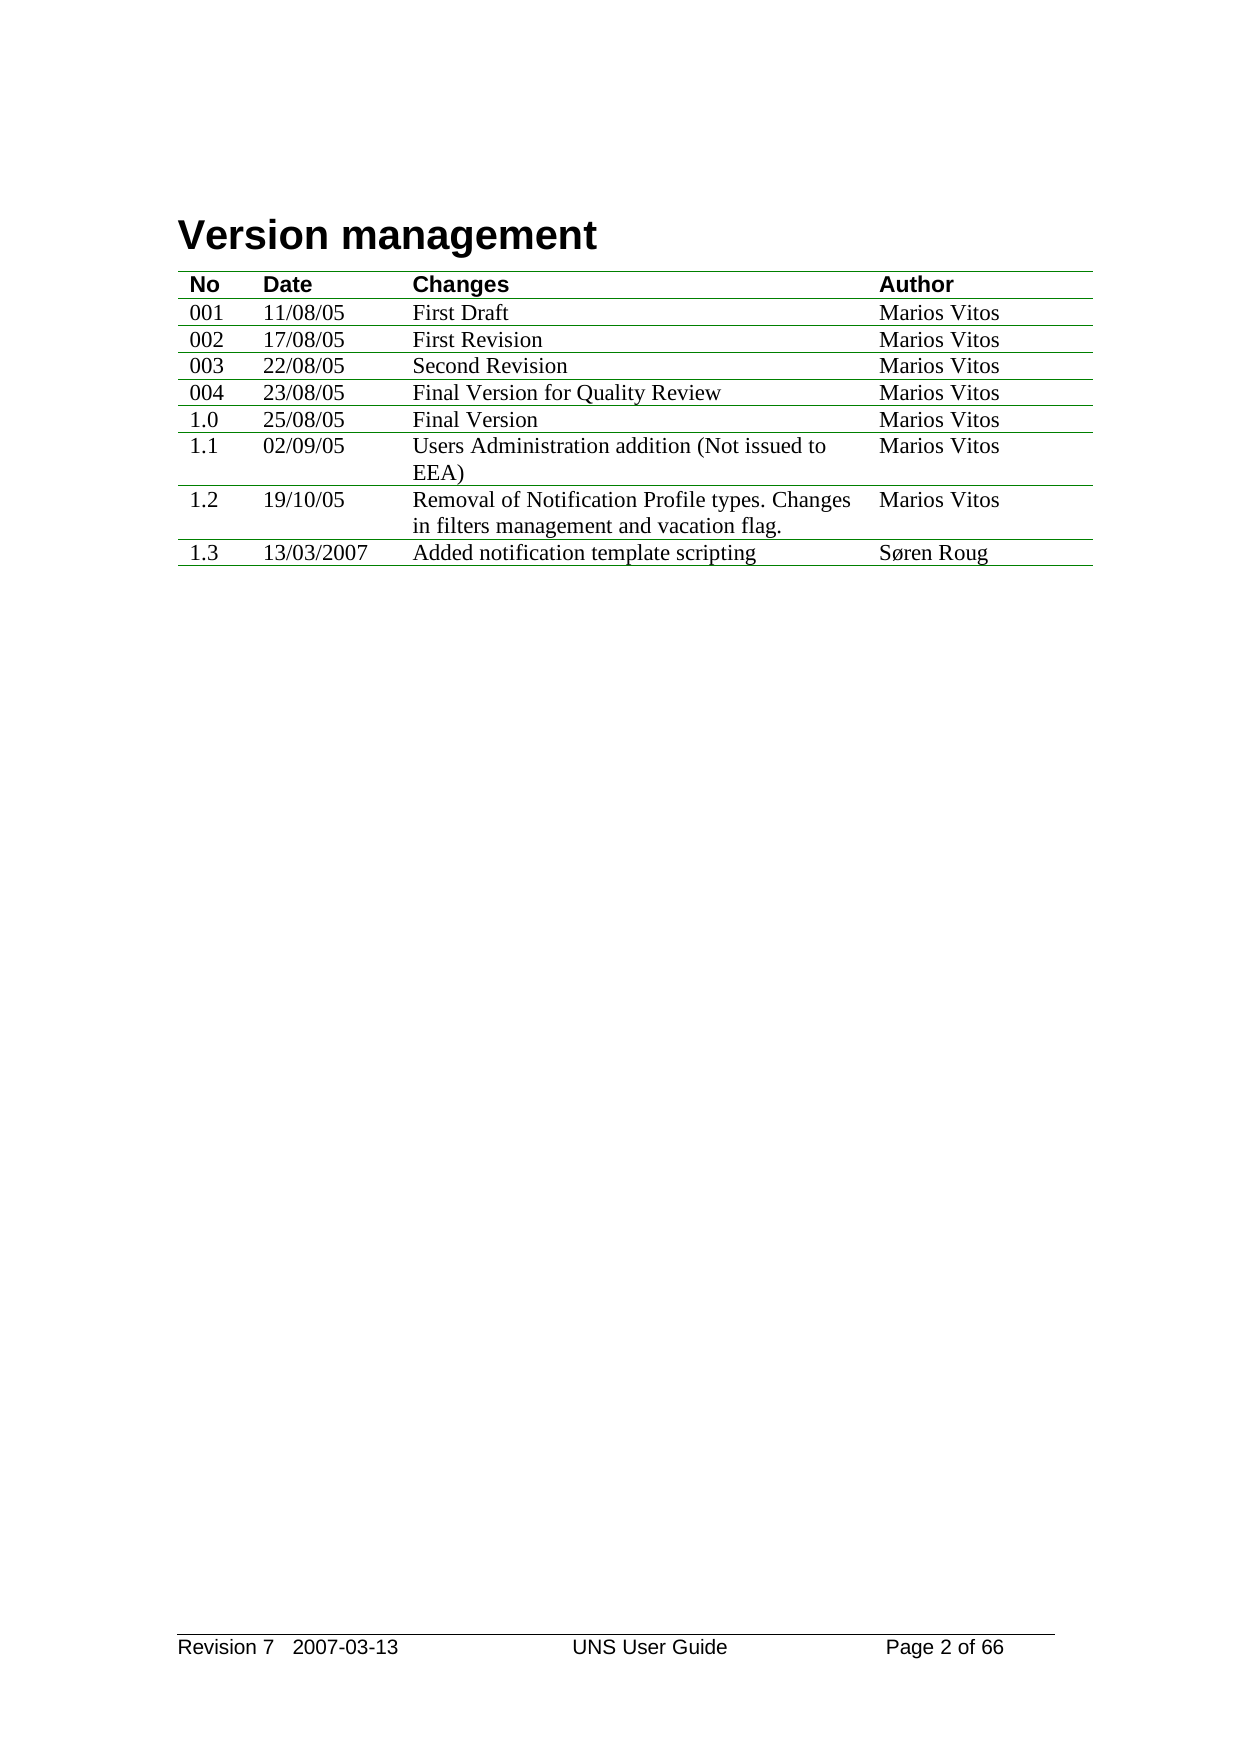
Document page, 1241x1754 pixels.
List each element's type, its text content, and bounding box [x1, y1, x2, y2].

table_cell Marios Vitos [868, 433, 1093, 485]
table_cell 002 [178, 326, 252, 352]
table_cell 13/03/2007 [252, 540, 401, 565]
table_cell 19/10/05 [252, 486, 401, 538]
table_cell 001 [178, 299, 252, 325]
table_cell 23/08/05 [252, 380, 401, 405]
table_cell 1.1 [178, 433, 252, 485]
table_cell Marios Vitos [868, 406, 1093, 432]
table_cell Second Revision [401, 353, 868, 379]
table_cell First Revision [401, 326, 868, 352]
table_cell 22/08/05 [252, 353, 401, 379]
table_header Changes [401, 272, 868, 298]
table_cell 003 [178, 353, 252, 379]
table_cell Final Version [401, 406, 868, 432]
table_cell 17/08/05 [252, 326, 401, 352]
table_header Author [868, 272, 1093, 298]
table_cell Marios Vitos [868, 353, 1093, 379]
table_cell 004 [178, 380, 252, 405]
table_header Date [252, 272, 401, 298]
table_cell 1.0 [178, 406, 252, 432]
table_cell Removal of Notification Profile types. Changes in filters management and vacation flag. [401, 486, 868, 538]
table_header No [178, 272, 252, 298]
table_cell 02/09/05 [252, 433, 401, 485]
table_cell Users Administration addition (Not issued to EEA) [401, 433, 868, 485]
table_cell 1.2 [178, 486, 252, 538]
table_cell Marios Vitos [868, 326, 1093, 352]
table_cell Marios Vitos [868, 380, 1093, 405]
subtitle Version management [177, 210, 1092, 258]
table_cell Marios Vitos [868, 299, 1093, 325]
table_cell 25/08/05 [252, 406, 401, 432]
table_cell Final Version for Quality Review [401, 380, 868, 405]
table_cell 1.3 [178, 540, 252, 565]
table_cell 11/08/05 [252, 299, 401, 325]
table_cell Søren Roug [868, 540, 1093, 565]
table_cell Marios Vitos [868, 486, 1093, 538]
table_cell Added notification template scripting [401, 540, 868, 565]
table_cell First Draft [401, 299, 868, 325]
